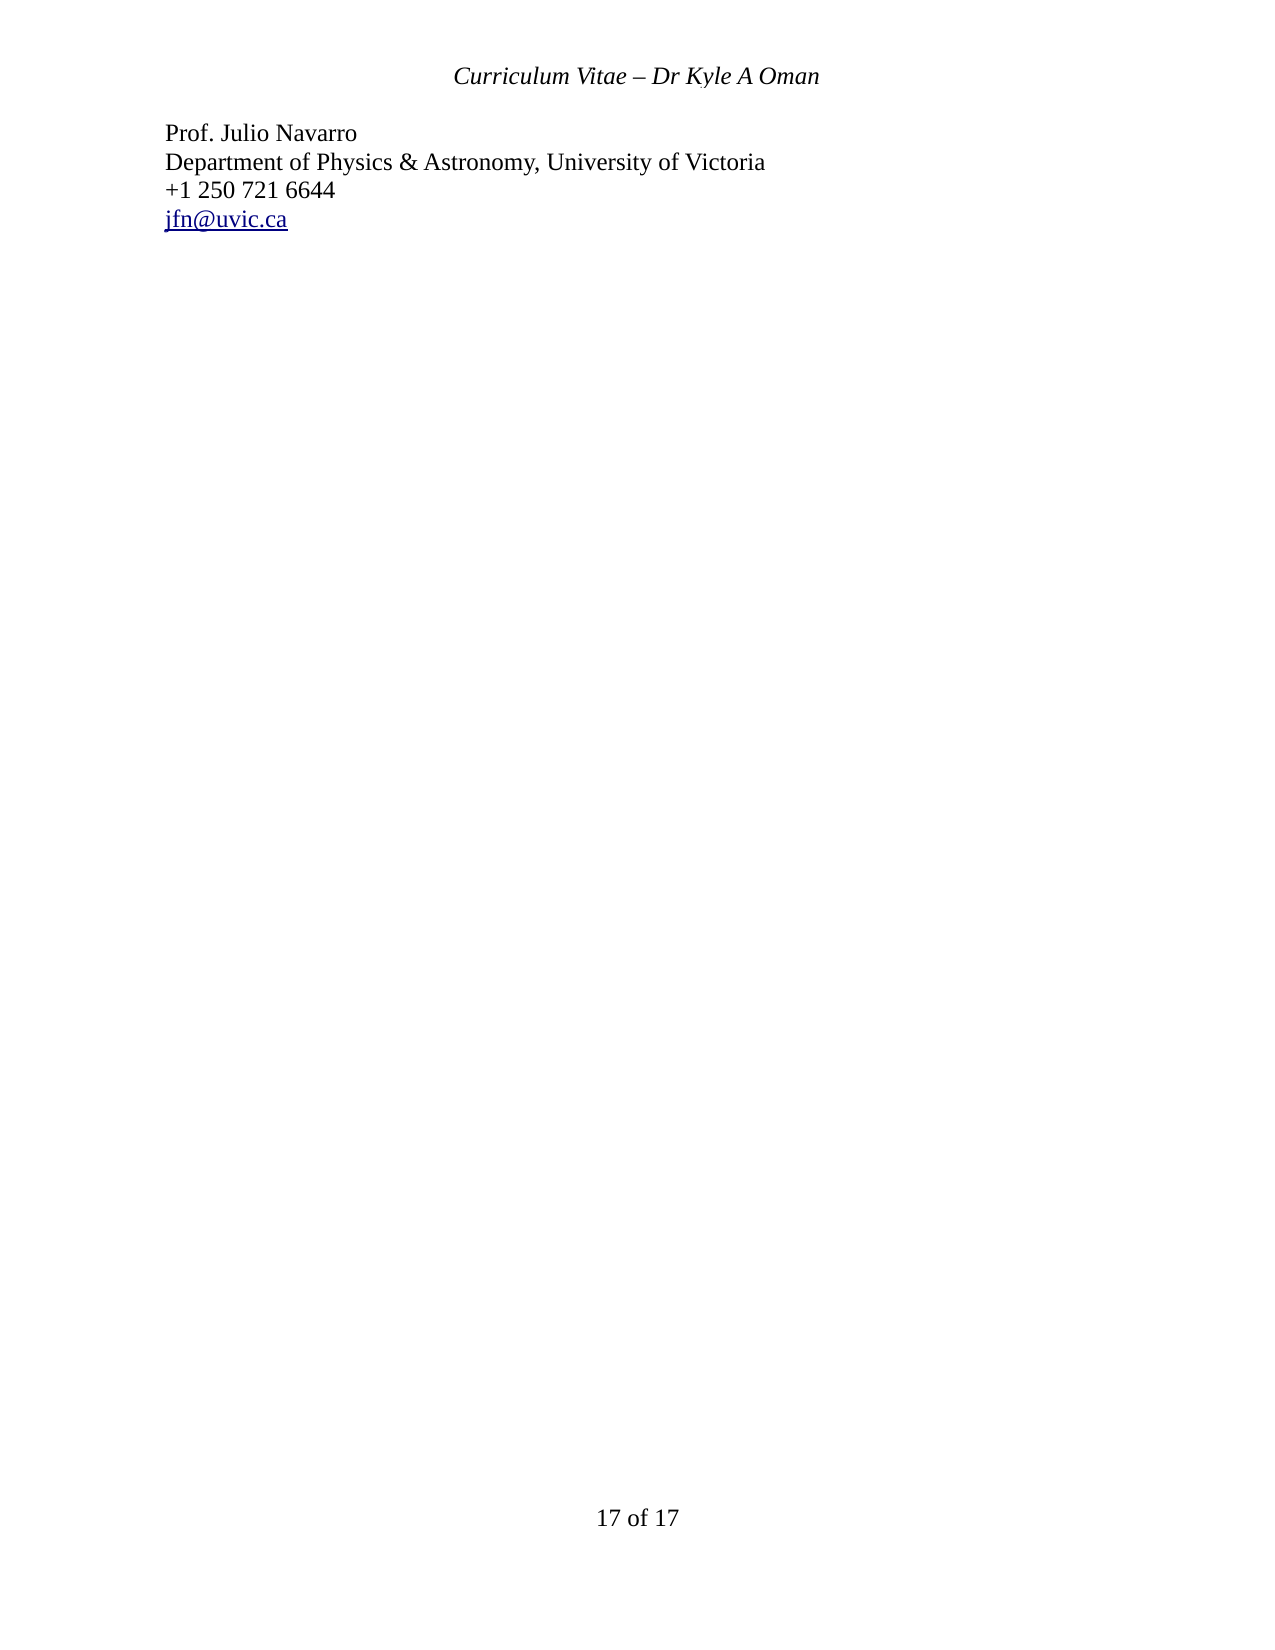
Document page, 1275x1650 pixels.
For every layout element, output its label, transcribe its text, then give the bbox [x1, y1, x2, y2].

text Prof. Julio Navarro Department of Physics & Astronomy, University of Victoria +1 250 721 6644 jfn@uvic.ca [118, 118, 1157, 233]
